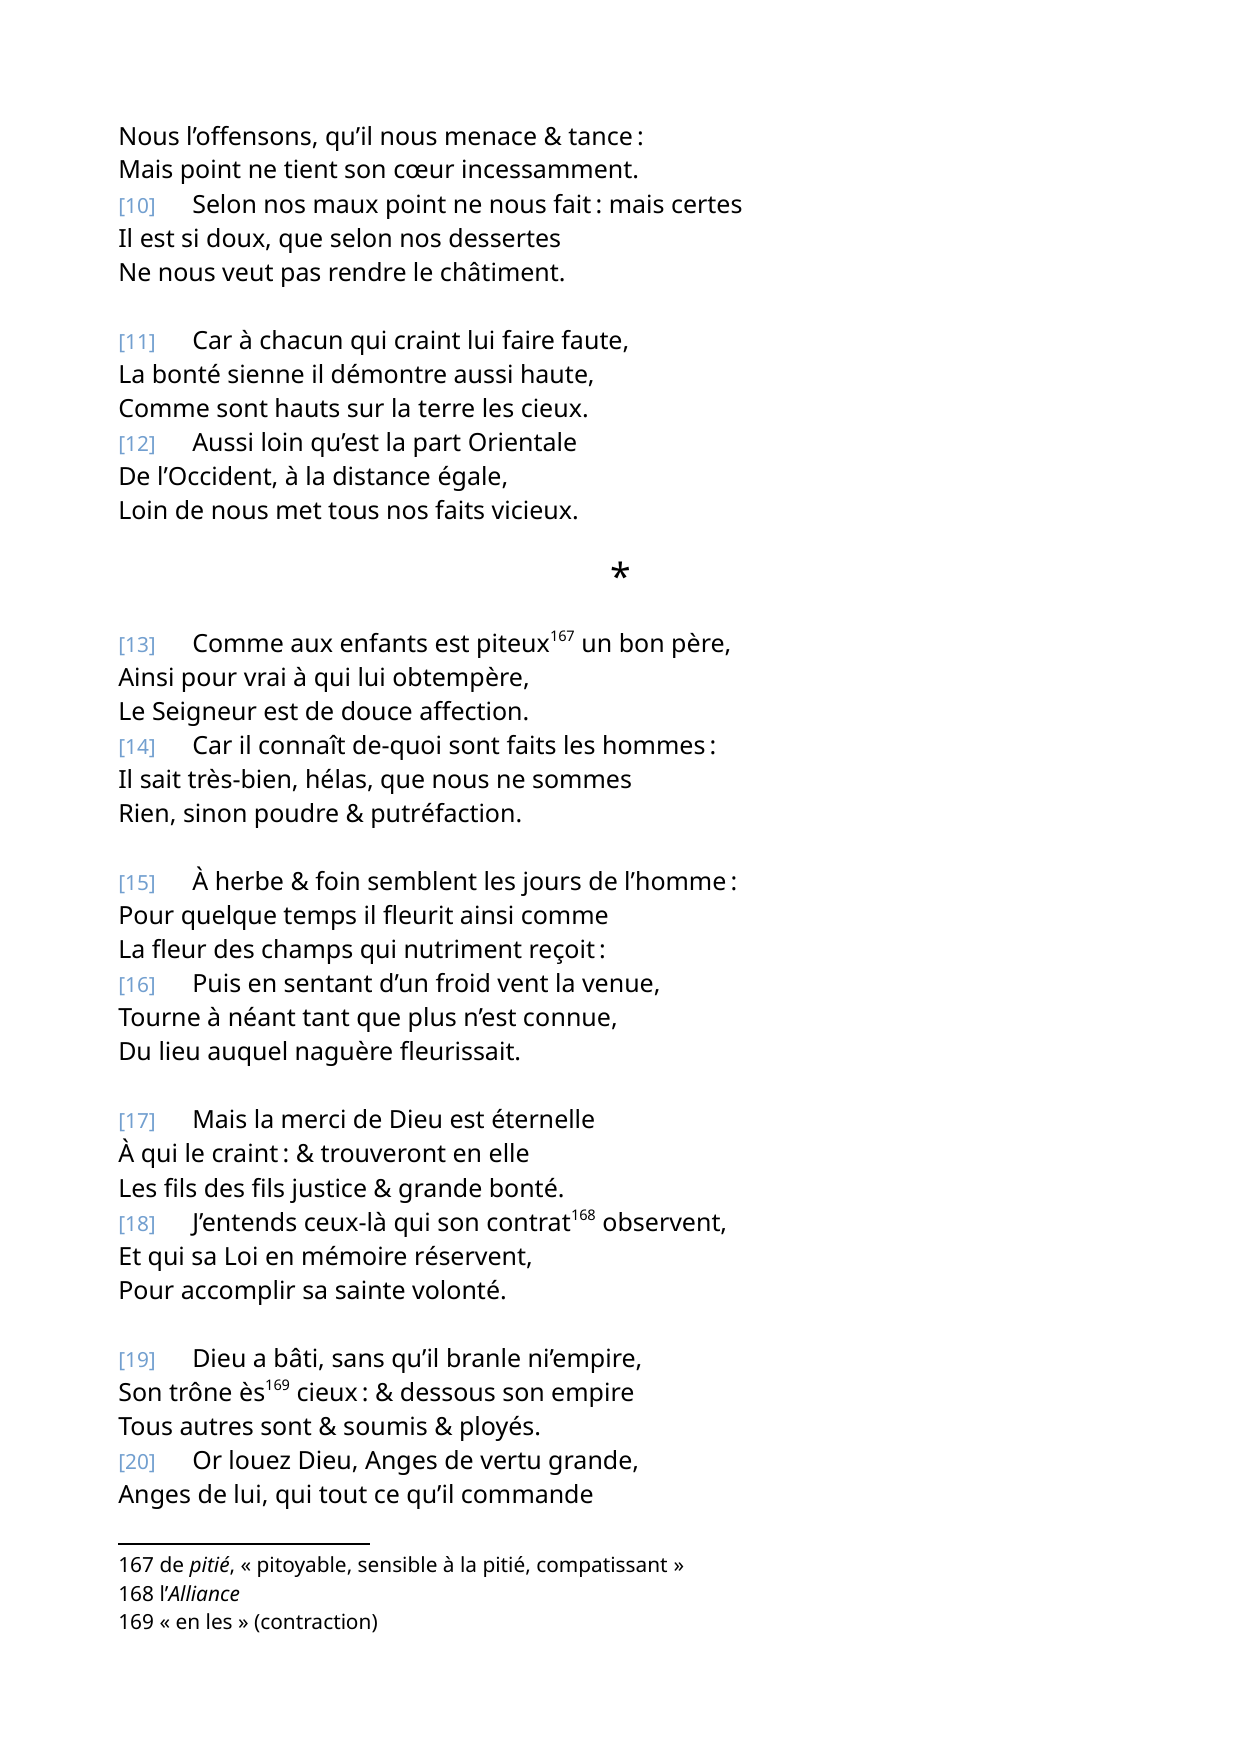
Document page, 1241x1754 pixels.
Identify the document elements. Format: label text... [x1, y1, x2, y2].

text [12] Aussi loin qu’est la part Orientale [118, 425, 1122, 459]
text Du lieu auquel naguère fleurissait. [118, 1034, 1122, 1068]
text Les fils des fils justice & grande bonté. [118, 1170, 1122, 1204]
text Loin de nous met tous nos faits vicieux. [118, 493, 1122, 527]
text [11] Car à chacun qui craint lui faire faute, [118, 322, 1122, 357]
text La fleur des champs qui nutriment reçoit : [118, 932, 1122, 966]
text l’Alliance [118, 1579, 1122, 1607]
text « en les » (contraction) [118, 1607, 1122, 1636]
text Pour quelque temps il fleurit ainsi comme [118, 898, 1122, 932]
text Rien, sinon poudre & putréfaction. [118, 796, 1122, 829]
text [20] Or louez Dieu, Anges de vertu grande, [118, 1443, 1122, 1477]
text Anges de lui, qui tout ce qu’il commande [118, 1477, 1122, 1511]
text Comme sont hauts sur la terre les cieux. [118, 391, 1122, 425]
text [10] Selon nos maux point ne nous fait : mais certes [118, 186, 1122, 220]
text Mais point ne tient son cœur incessamment. [118, 152, 1122, 186]
text * [118, 551, 1122, 602]
text [19] Dieu a bâti, sans qu’il branle ni’empire, [118, 1341, 1122, 1374]
text Tous autres sont & soumis & ployés. [118, 1409, 1122, 1443]
text Le Seigneur est de douce affection. [118, 693, 1122, 727]
text Tourne à néant tant que plus n’est connue, [118, 1000, 1122, 1034]
text De l’Occident, à la distance égale, [118, 459, 1122, 493]
text Pour accomplir sa sainte volonté. [118, 1272, 1122, 1306]
text de pitié, « pitoyable, sensible à la pitié, compatissant » [118, 1551, 1122, 1579]
text [16] Puis en sentant d’un froid vent la venue, [118, 966, 1122, 1000]
text À qui le craint : & trouveront en elle [118, 1136, 1122, 1170]
text Et qui sa Loi en mémoire réservent, [118, 1238, 1122, 1272]
text [15] À herbe & foin semblent les jours de l’homme : [118, 864, 1122, 898]
text [17] Mais la merci de Dieu est éternelle [118, 1102, 1122, 1136]
text Son trône ès cieux : & dessous son empire [118, 1374, 1122, 1409]
text [13] Comme aux enfants est piteux un bon père, [118, 625, 1122, 659]
text Ainsi pour vrai à qui lui obtempère, [118, 659, 1122, 693]
text Nous l’offensons, qu’il nous menace & tance : [118, 118, 1122, 152]
text Il est si doux, que selon nos dessertes [118, 220, 1122, 254]
text [18] J’entends ceux-là qui son contrat observent, [118, 1204, 1122, 1238]
text [14] Car il connaît de-quoi sont faits les hommes : [118, 727, 1122, 761]
text Ne nous veut pas rendre le châtiment. [118, 254, 1122, 288]
text Il sait très-bien, hélas, que nous ne sommes [118, 761, 1122, 796]
text La bonté sienne il démontre aussi haute, [118, 357, 1122, 391]
